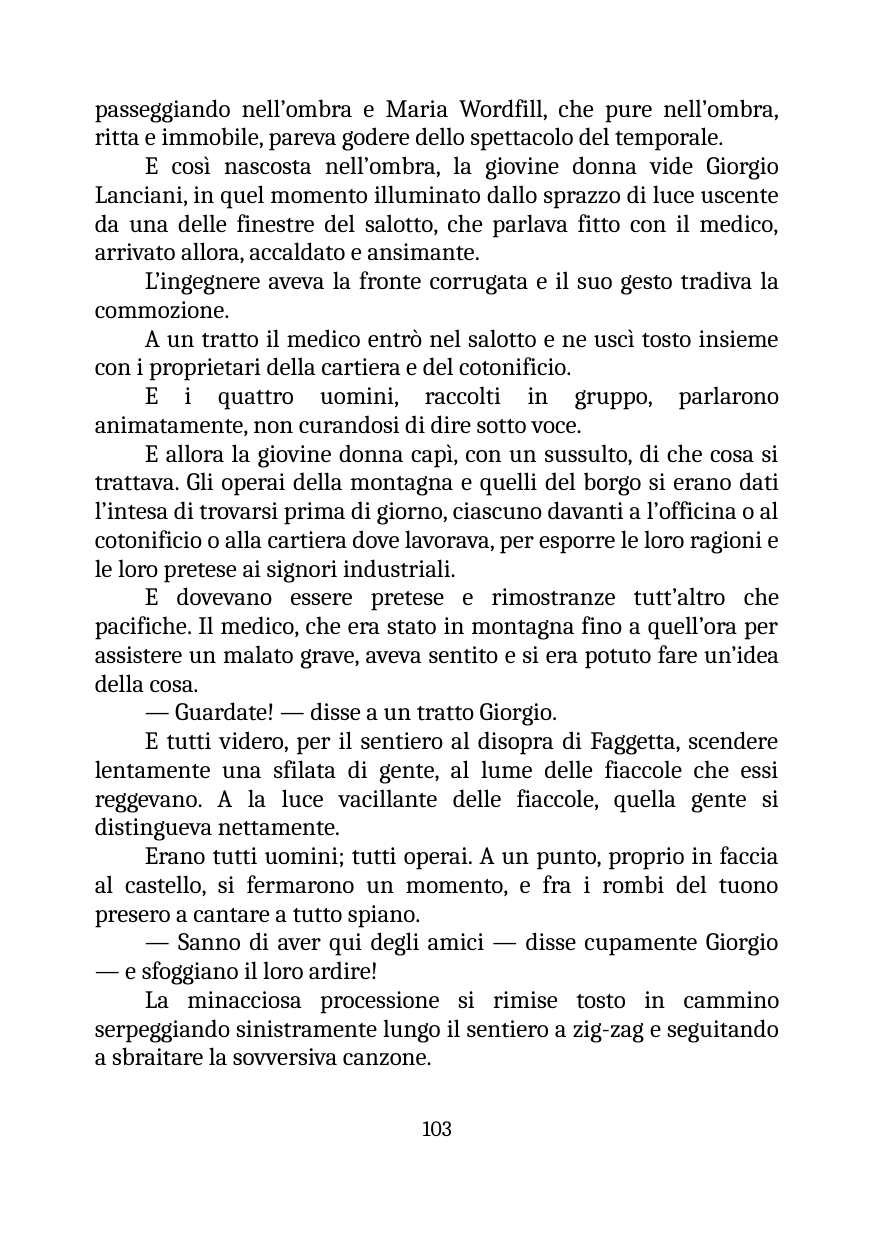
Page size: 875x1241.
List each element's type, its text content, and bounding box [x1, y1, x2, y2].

text E così nascosta nell’ombra, la giovine donna vide Giorgio Lanciani, in quel momento illuminato dallo sprazzo di luce uscente da una delle finestre del salotto, che parlava fitto con il medico, arrivato allora, accaldato e ansimante. [94, 152, 779, 267]
text E i quattro uomini, raccolti in gruppo, parlarono animatamente, non curandosi di dire sotto voce. [94, 382, 779, 439]
text E dovevano essere pretese e rimostranze tutt’altro che pacifiche. Il medico, che era stato in montagna fino a quell’ora per assistere un malato grave, aveva sentito e si era potuto fare un’idea della cosa. [94, 583, 779, 698]
text E allora la giovine donna capì, con un sussulto, di che cosa si trattava. Gli operai della montagna e quelli del borgo si erano dati l’intesa di trovarsi prima di giorno, ciascuno davanti a l’officina o al cotonificio o alla cartiera dove lavorava, per esporre le loro ragioni e le loro pretese ai signori industriali. [94, 439, 779, 583]
text passeggiando nell’ombra e Maria Wordfill, che pure nell’ombra, ritta e immobile, pareva godere dello spettacolo del temporale. [94, 94, 779, 152]
text — Sanno di aver qui degli amici — disse cupamente Giorgio — e sfoggiano il loro ardire! [94, 928, 779, 986]
text La minacciosa processione si rimise tosto in cammino serpeggiando sinistramente lungo il sentiero a zig-zag e seguitando a sbraitare la sovversiva canzone. [94, 986, 779, 1072]
text E tutti videro, per il sentiero al disopra di Faggetta, scendere lentamente una sfilata di gente, al lume delle fiaccole che essi reggevano. A la luce vacillante delle fiaccole, quella gente si distingueva nettamente. [94, 727, 779, 842]
text L’ingegnere aveva la fronte corrugata e il suo gesto tradiva la commozione. [94, 267, 779, 324]
text A un tratto il medico entrò nel salotto e ne uscì tosto insieme con i proprietari della cartiera e del cotonificio. [94, 324, 779, 382]
text Erano tutti uomini; tutti operai. A un punto, proprio in faccia al castello, si fermarono un momento, e fra i rombi del tuono presero a cantare a tutto spiano. [94, 842, 779, 928]
text — Guardate! — disse a un tratto Giorgio. [94, 698, 779, 727]
